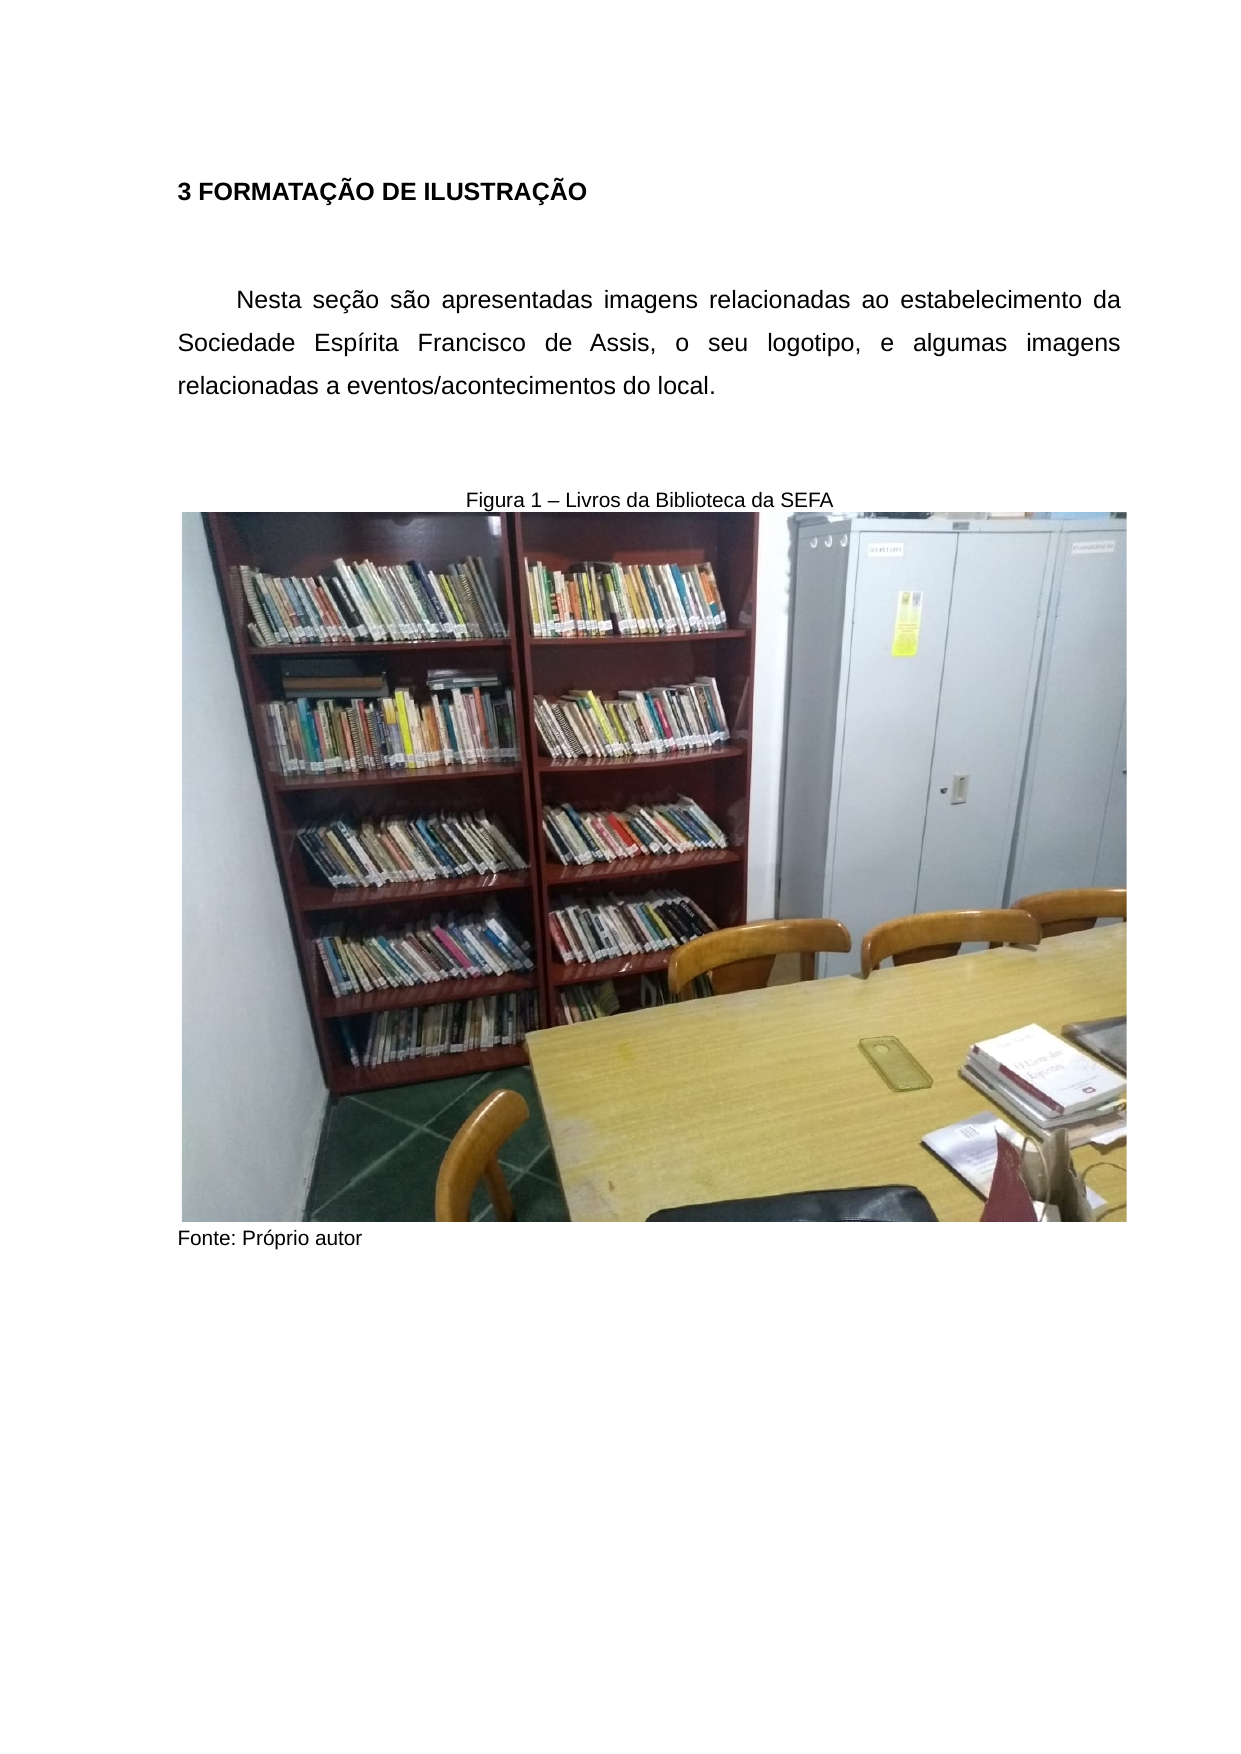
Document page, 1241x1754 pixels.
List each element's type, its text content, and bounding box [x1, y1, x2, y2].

text Fonte: Próprio autor [177, 1222, 1122, 1249]
text 3 FORMATAÇÃO DE ILUSTRAÇÃO [177, 177, 1122, 206]
text Figura 1 – Livros da Biblioteca da SEFA [177, 488, 1122, 512]
picture [181, 512, 1127, 1222]
text Nesta seção são apresentadas imagens relacionadas ao estabelecimento da Sociedade Espírita Francisco de Assis, o seu logotipo, e algumas imagens relacionadas a eventos/acontecimentos do local. [177, 285, 1122, 400]
